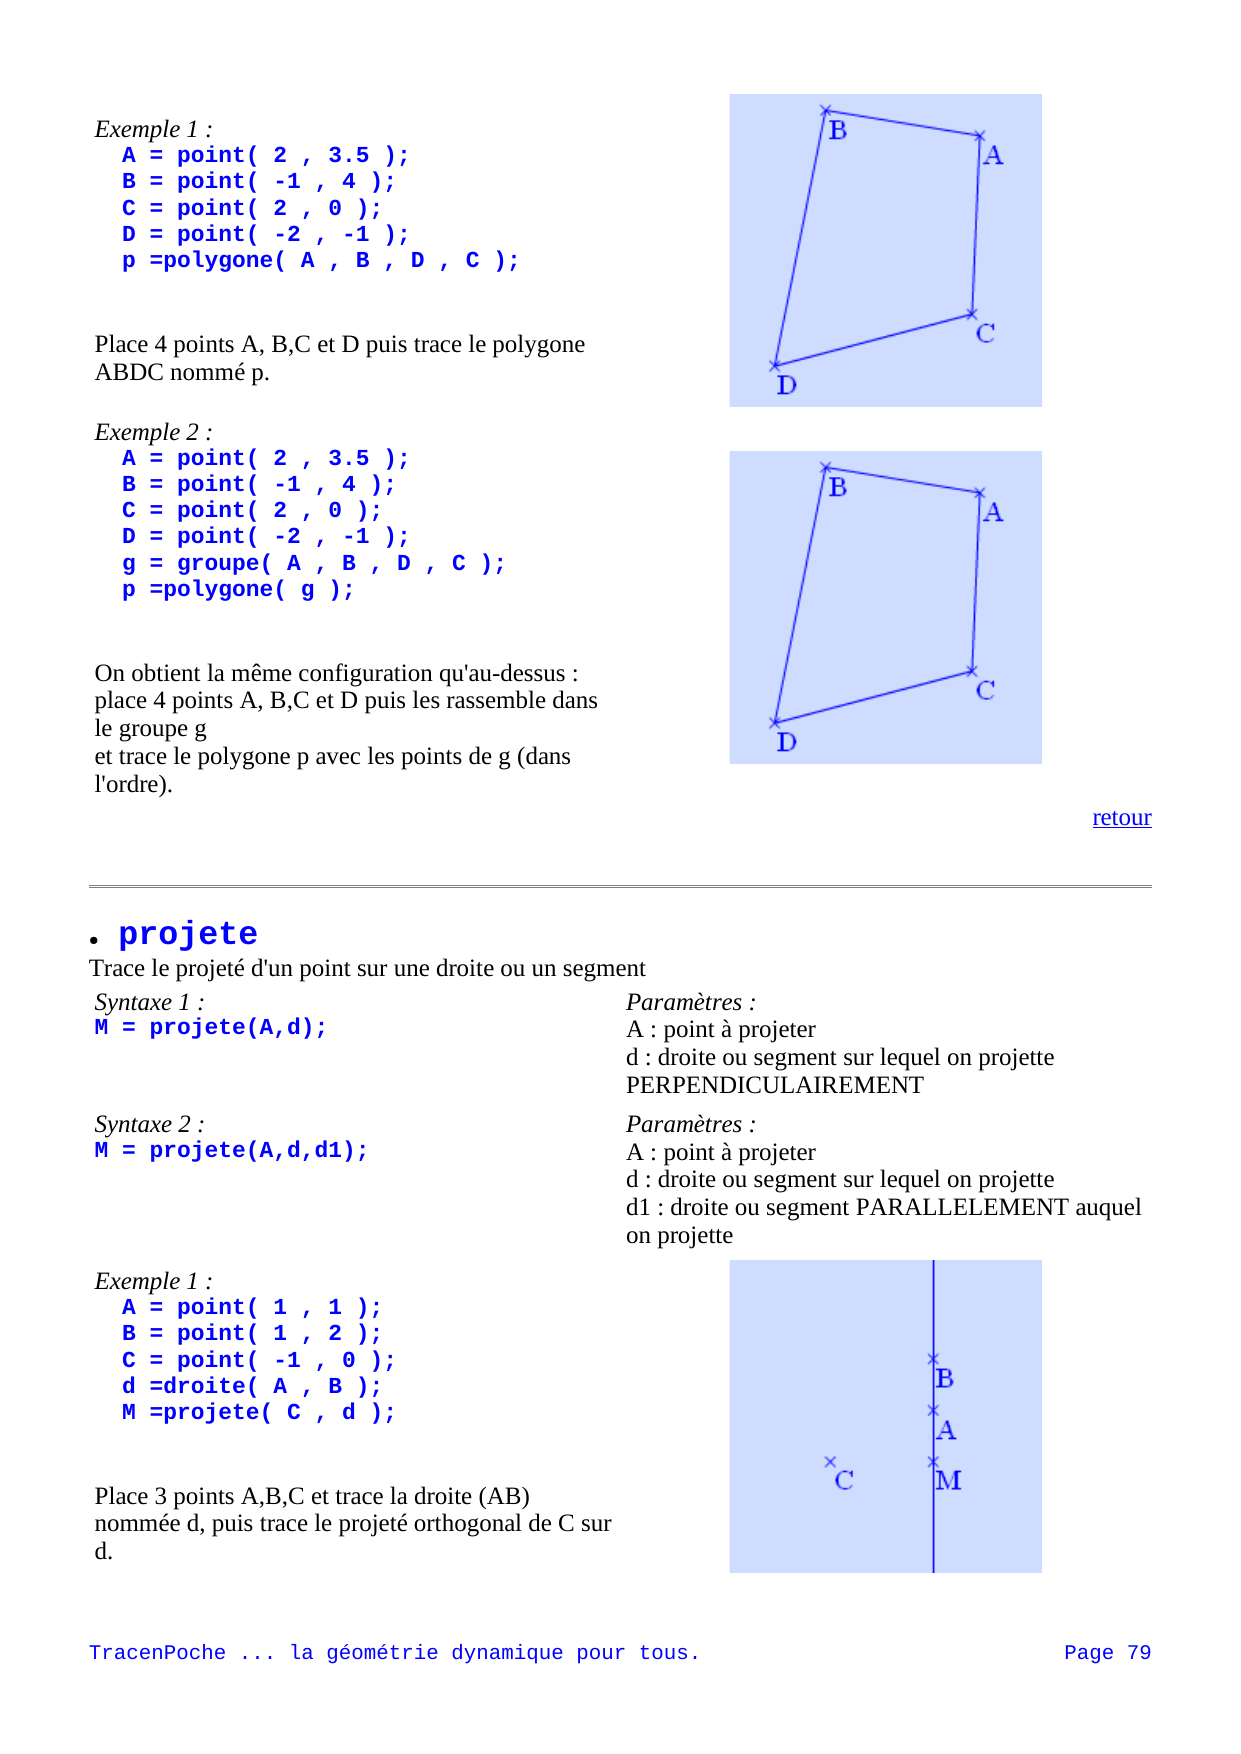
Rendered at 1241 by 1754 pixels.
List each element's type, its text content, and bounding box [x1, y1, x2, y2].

picture [729, 1260, 1043, 1573]
table_cell [620, 1254, 1152, 1578]
table_cell Paramètres : A : point à projeter d : droite ou segment sur lequel on projette d1 : droite ou segment PARALLELEMENT auquel on projette [620, 1104, 1152, 1254]
table_cell Exemple 1 : A = point( 2 , 3.5 ); B = point( -1 , 4 ); C = point( 2 , 0 ); D = point( -2 , -1 ); p =polygone( A , B , D , C ); Place 4 points A, B,C et D puis trace le polygone ABDC nommé p. [89, 89, 620, 412]
table_cell [620, 89, 1152, 412]
table_cell [620, 413, 1152, 803]
picture [729, 94, 1043, 407]
table_cell Syntaxe 2 : M = projete(A,d,d1); [89, 1104, 620, 1254]
table_header Syntaxe 1 : M = projete(A,d); [89, 982, 620, 1104]
text Trace le projeté d'un point sur une droite ou un segment [88, 954, 1152, 982]
text retour [88, 803, 1152, 831]
table_cell Exemple 1 : A = point( 1 , 1 ); B = point( 1 , 2 ); C = point( -1 , 0 ); d =droite( A , B ); M =projete( C , d ); Place 3 points A,B,C et trace la droite (AB) nommée d, puis trace le projeté orthogonal de C sur d. [89, 1254, 620, 1578]
table_header Paramètres : A : point à projeter d : droite ou segment sur lequel on projette PERPENDICULAIREMENT [620, 982, 1152, 1104]
list projete [88, 917, 1152, 954]
table_cell Exemple 2 : A = point( 2 , 3.5 ); B = point( -1 , 4 ); C = point( 2 , 0 ); D = point( -2 , -1 ); g = groupe( A , B , D , C ); p =polygone( g ); On obtient la même configuration qu'au-dessus : place 4 points A, B,C et D puis les rassemble dans le groupe g et trace le polygone p avec les points de g (dans l'ordre). [89, 413, 620, 803]
picture [729, 451, 1043, 764]
